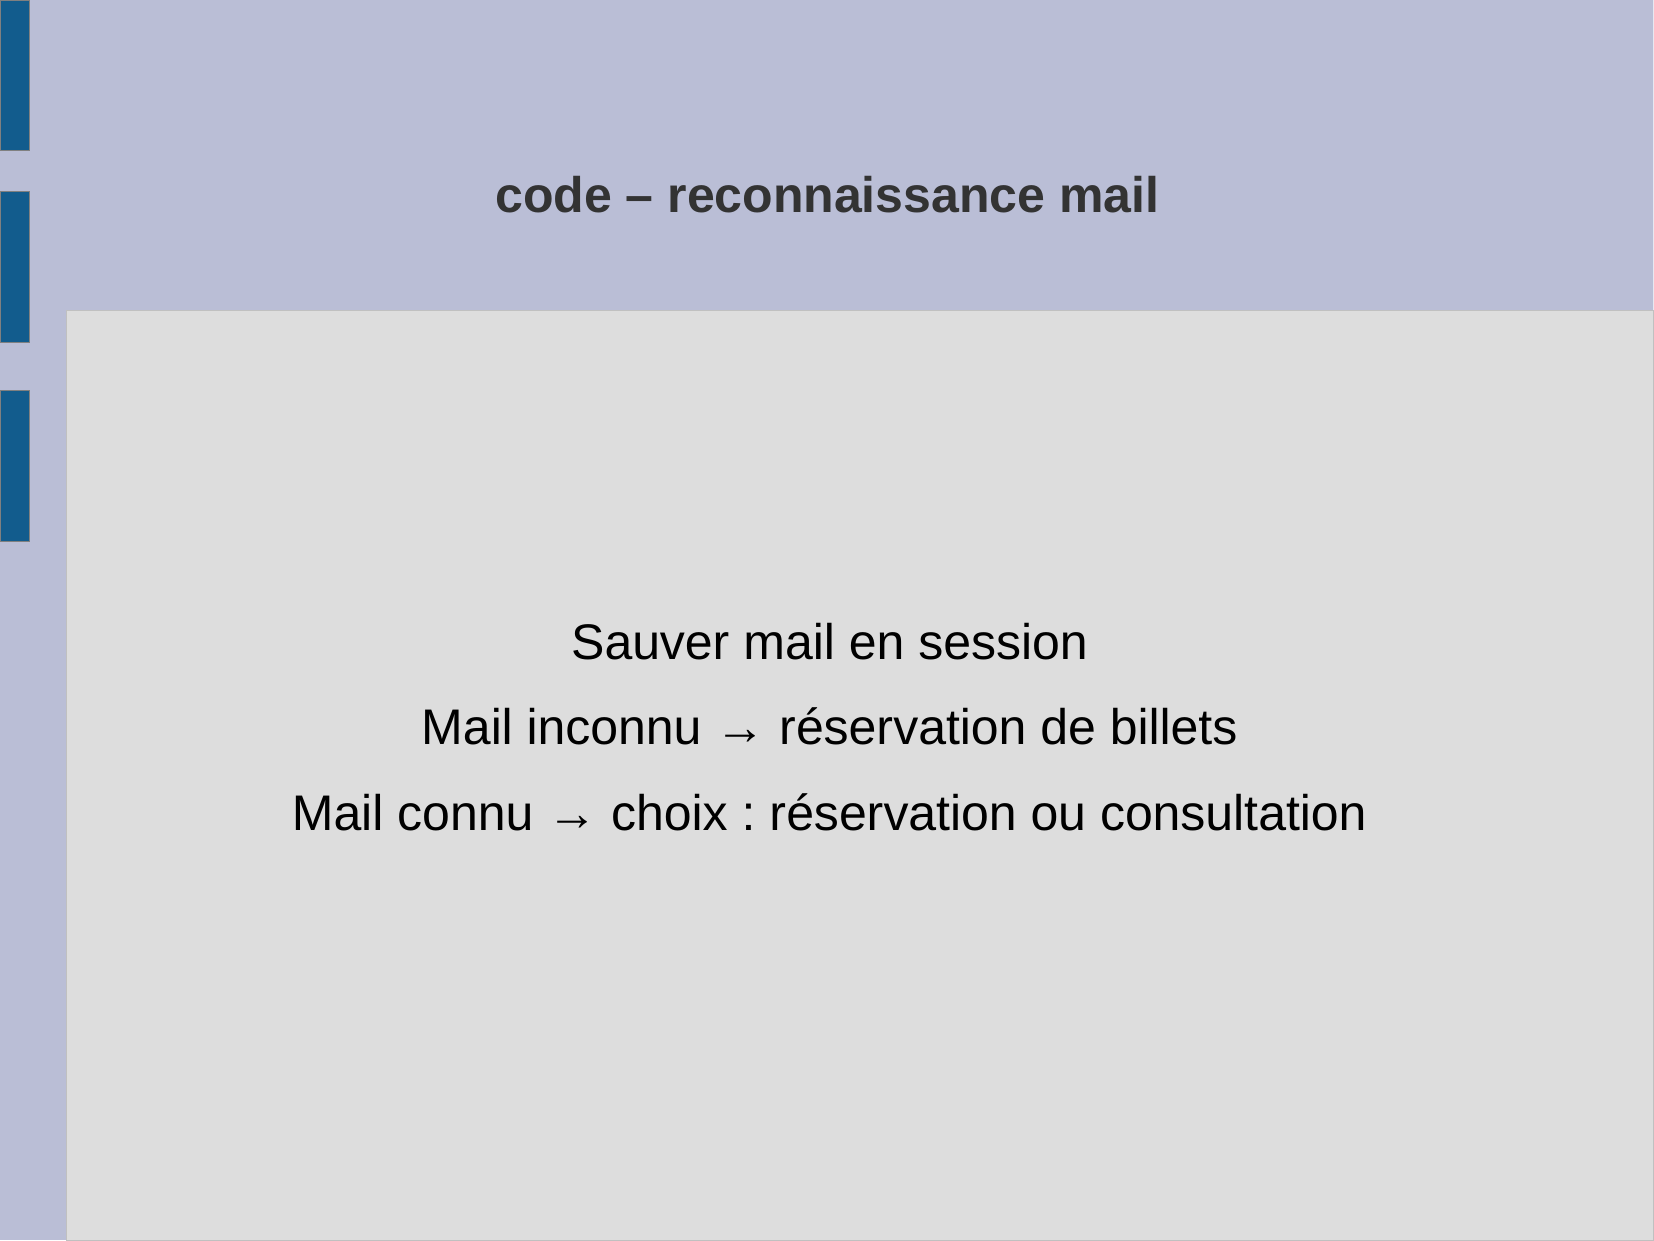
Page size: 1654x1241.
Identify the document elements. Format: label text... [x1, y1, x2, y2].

list Sauver mail en session Mail inconnu → réservation de billets Mail connu → choix : réservation ou consultation [123, 614, 1536, 841]
title code – reconnaissance mail [121, 91, 1534, 299]
